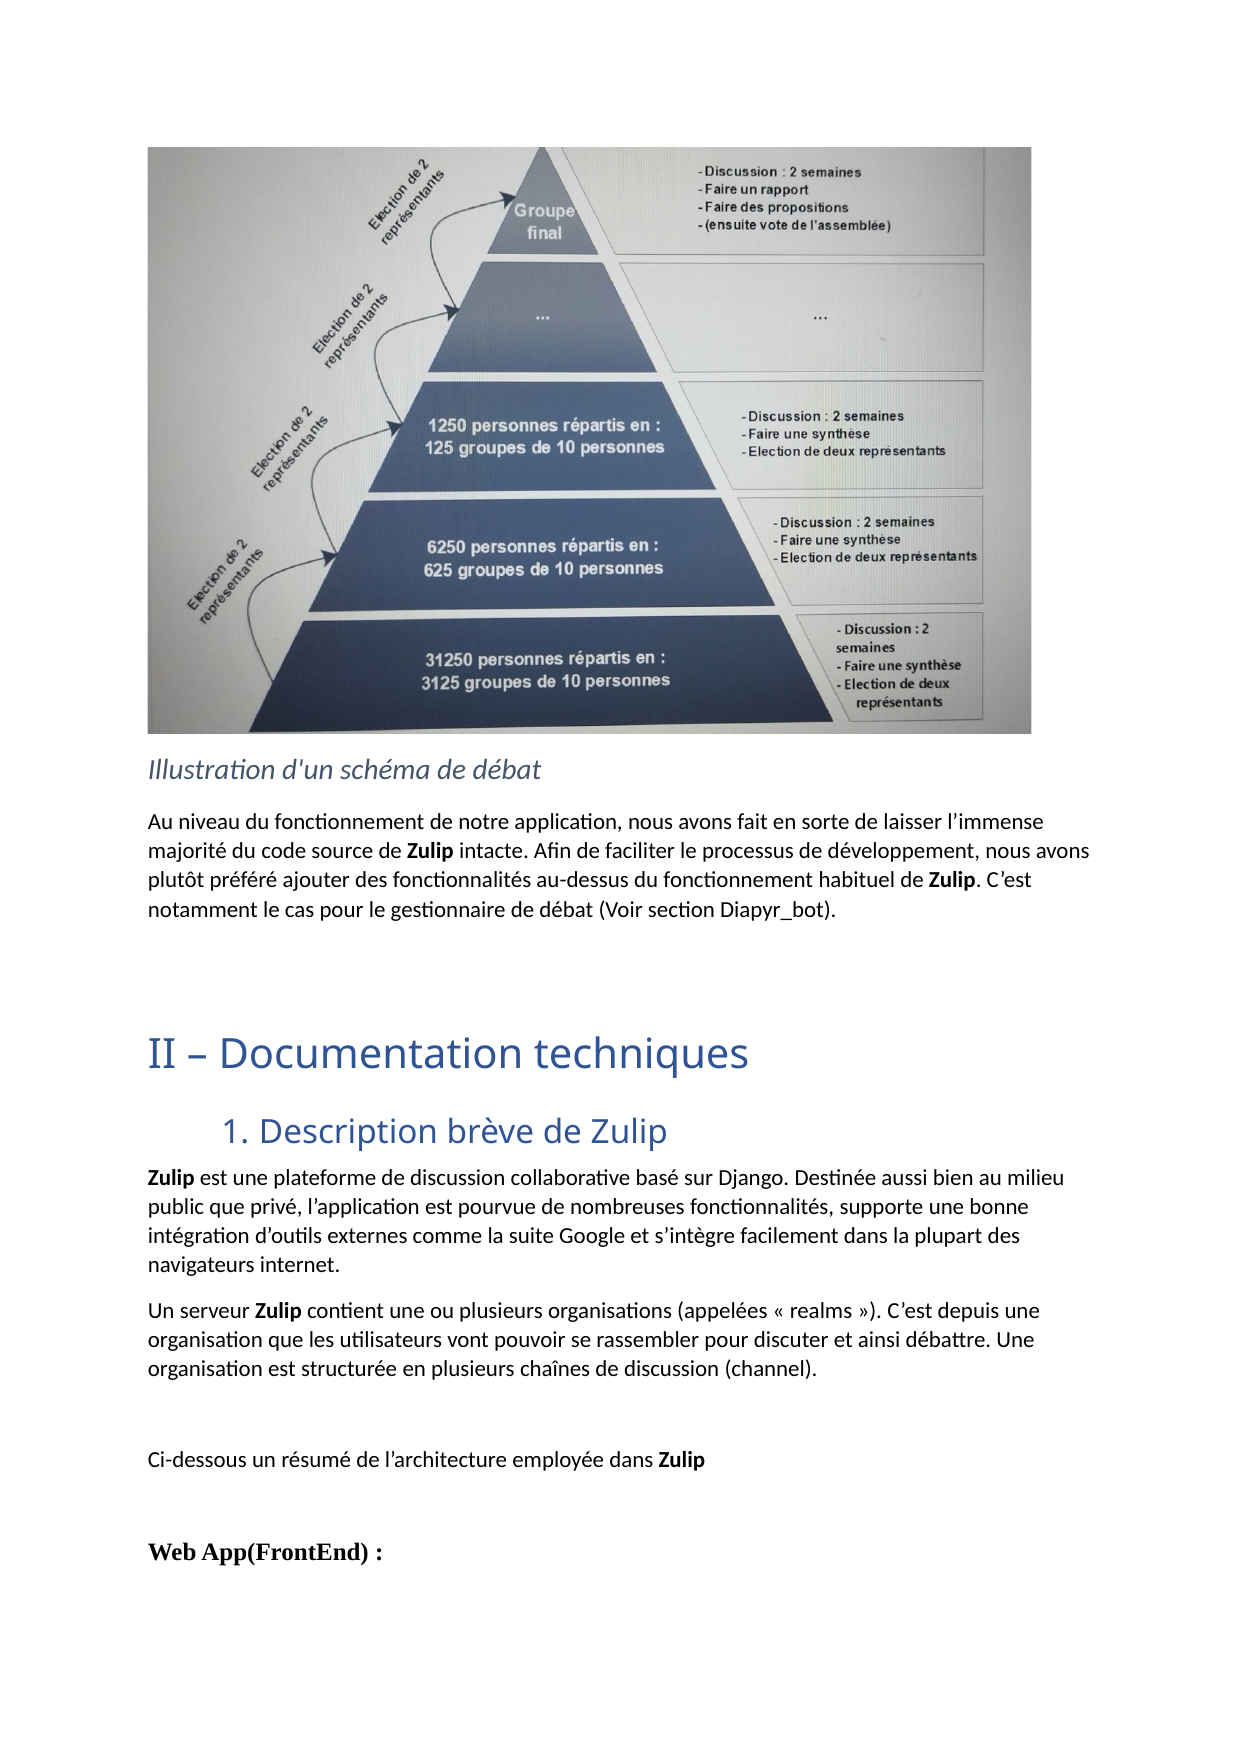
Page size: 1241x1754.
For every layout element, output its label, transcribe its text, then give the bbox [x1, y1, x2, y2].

list Description brève de Zulip [221, 1108, 1093, 1153]
text Illustration d'un schéma de débat [148, 751, 1093, 787]
text Web App(FrontEnd) : [148, 1537, 1093, 1566]
text Zulip est une plateforme de discussion collaborative basé sur Django. Destinée aussi bien au milieu public que privé, l’application est pourvue de nombreuses fonctionnalités, supporte une bonne intégration d’outils externes comme la suite Google et s’intègre facilement dans la plupart des navigateurs internet. [148, 1163, 1093, 1278]
text Un serveur Zulip contient une ou plusieurs organisations (appelées « realms »). C’est depuis une organisation que les utilisateurs vont pouvoir se rassembler pour discuter et ainsi débattre. Une organisation est structurée en plusieurs chaînes de discussion (channel). [148, 1296, 1093, 1382]
text Au niveau du fonctionnement de notre application, nous avons fait en sorte de laisser l’immense majorité du code source de Zulip intacte. Afin de faciliter le processus de développement, nous avons plutôt préféré ajouter des fonctionnalités au-dessus du fonctionnement habituel de Zulip. C’est notamment le cas pour le gestionnaire de débat (Voir section Diapyr_bot). [148, 807, 1093, 923]
subtitle II – Documentation techniques [148, 1024, 1093, 1080]
text Ci-dessous un résumé de l’architecture employée dans Zulip [148, 1446, 1093, 1474]
